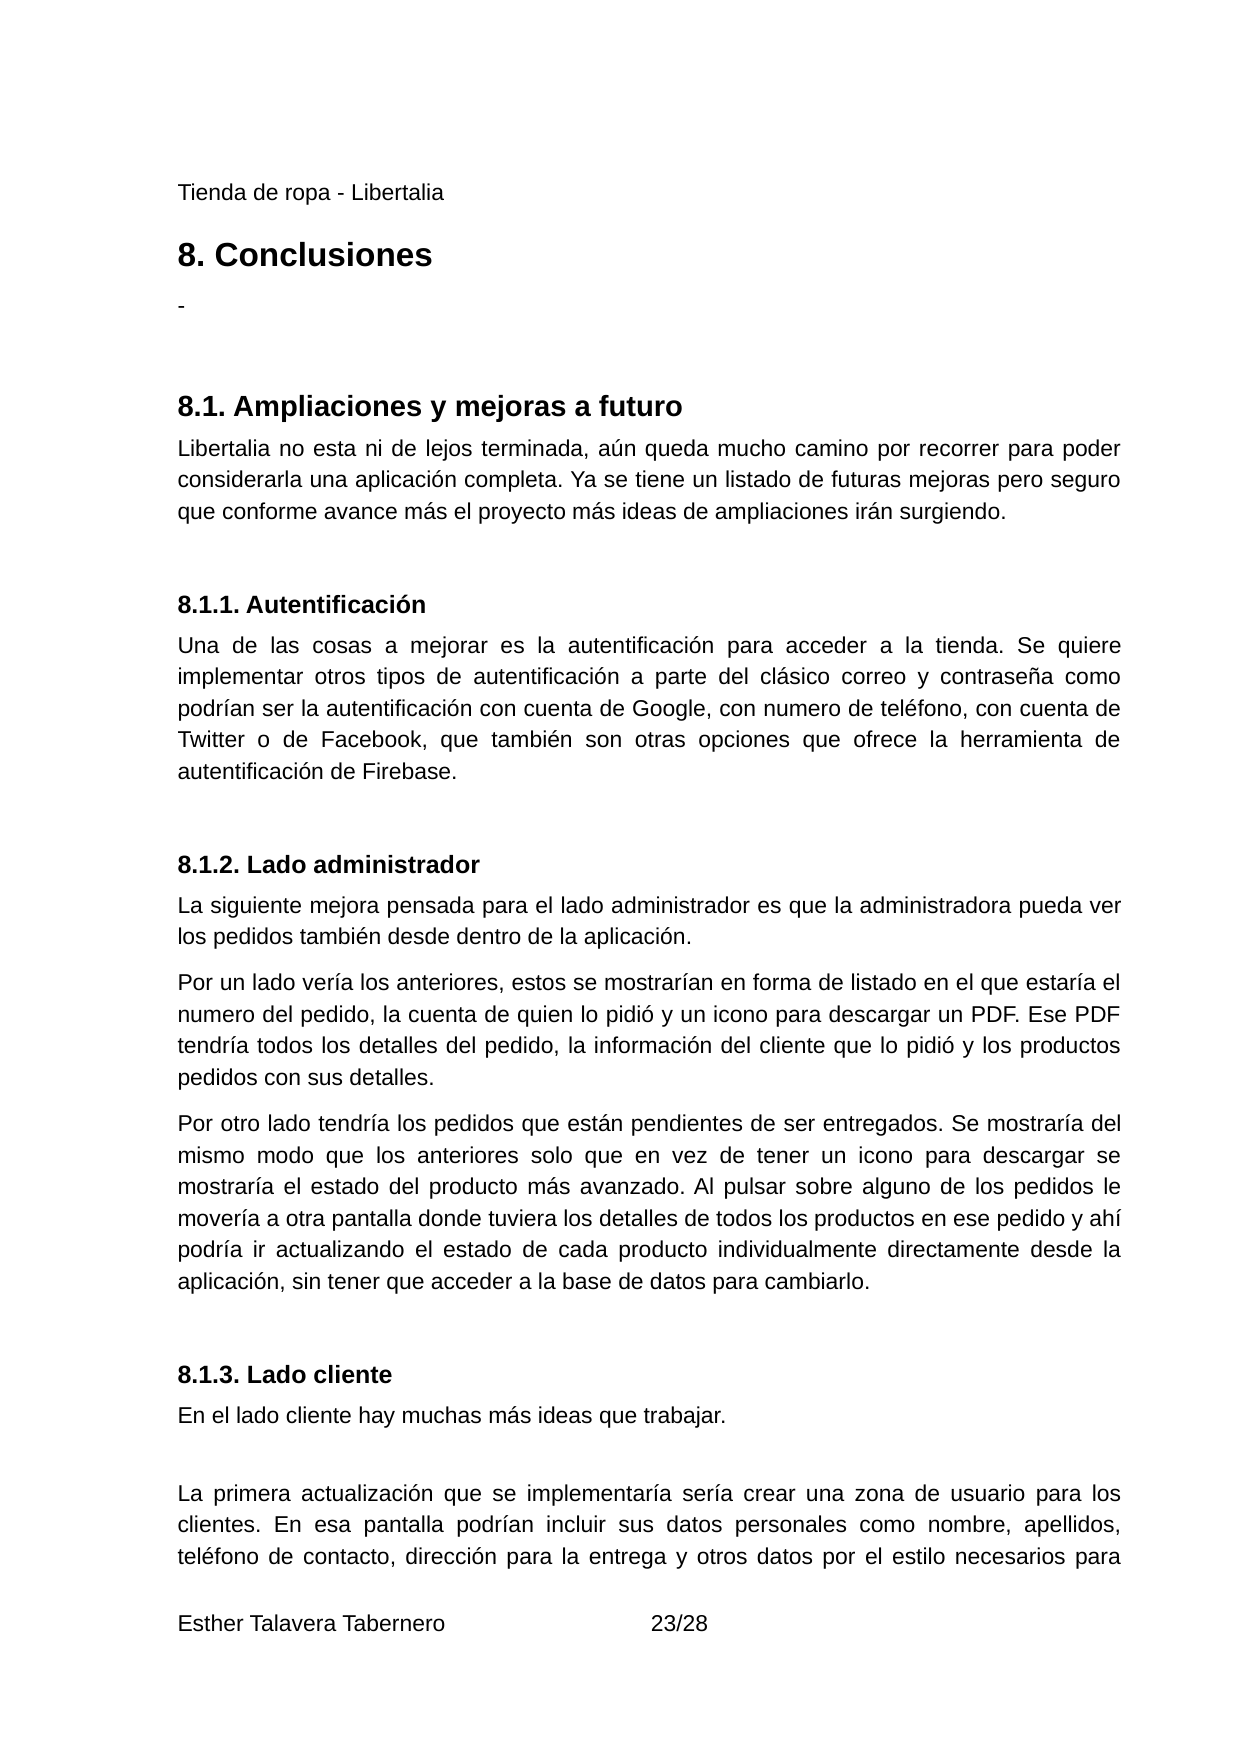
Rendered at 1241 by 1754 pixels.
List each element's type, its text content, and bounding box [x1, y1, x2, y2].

subtitle 8. Conclusiones [177, 235, 1122, 274]
text Una de las cosas a mejorar es la autentificación para acceder a la tienda. Se quiere implementar otros tipos de autentificación a parte del clásico correo y contraseña como podrían ser la autentificación con cuenta de Google, con numero de teléfono, con cuenta de Twitter o de Facebook, que también son otras opciones que ofrece la herramienta de autentificación de Firebase. [177, 632, 1122, 784]
text La siguiente mejora pensada para el lado administrador es que la administradora pueda ver los pedidos también desde dentro de la aplicación. [177, 892, 1122, 949]
text Por otro lado tendría los pedidos que están pendientes de ser entregados. Se mostraría del mismo modo que los anteriores solo que en vez de tener un icono para descargar se mostraría el estado del producto más avanzado. Al pulsar sobre alguno de los pedidos le movería a otra pantalla donde tuviera los detalles de todos los productos en ese pedido y ahí podría ir actualizando el estado de cada producto individualmente directamente desde la aplicación, sin tener que acceder a la base de datos para cambiarlo. [177, 1110, 1122, 1294]
subtitle 8.1. Ampliaciones y mejoras a futuro [177, 389, 1122, 422]
subtitle 8.1.1. Autentificación [177, 590, 1122, 619]
text Libertalia no esta ni de lejos terminada, aún queda mucho camino por recorrer para poder considerarla una aplicación completa. Ya se tiene un listado de futuras mejoras pero seguro que conforme avance más el proyecto más ideas de ampliaciones irán surgiendo. [177, 435, 1122, 524]
text Por un lado vería los anteriores, estos se mostrarían en forma de listado en el que estaría el numero del pedido, la cuenta de quien lo pidió y un icono para descargar un PDF. Ese PDF tendría todos los detalles del pedido, la información del cliente que lo pidió y los productos pedidos con sus detalles. [177, 969, 1122, 1090]
text La primera actualización que se implementaría sería crear una zona de usuario para los clientes. En esa pantalla podrían incluir sus datos personales como nombre, apellidos, teléfono de contacto, dirección para la entrega y otros datos por el estilo necesarios para [177, 1480, 1122, 1569]
subtitle 8.1.2. Lado administrador [177, 850, 1122, 879]
subtitle 8.1.3. Lado cliente [177, 1361, 1122, 1389]
text En el lado cliente hay muchas más ideas que trabajar. [177, 1402, 1122, 1428]
text - [177, 292, 1122, 318]
